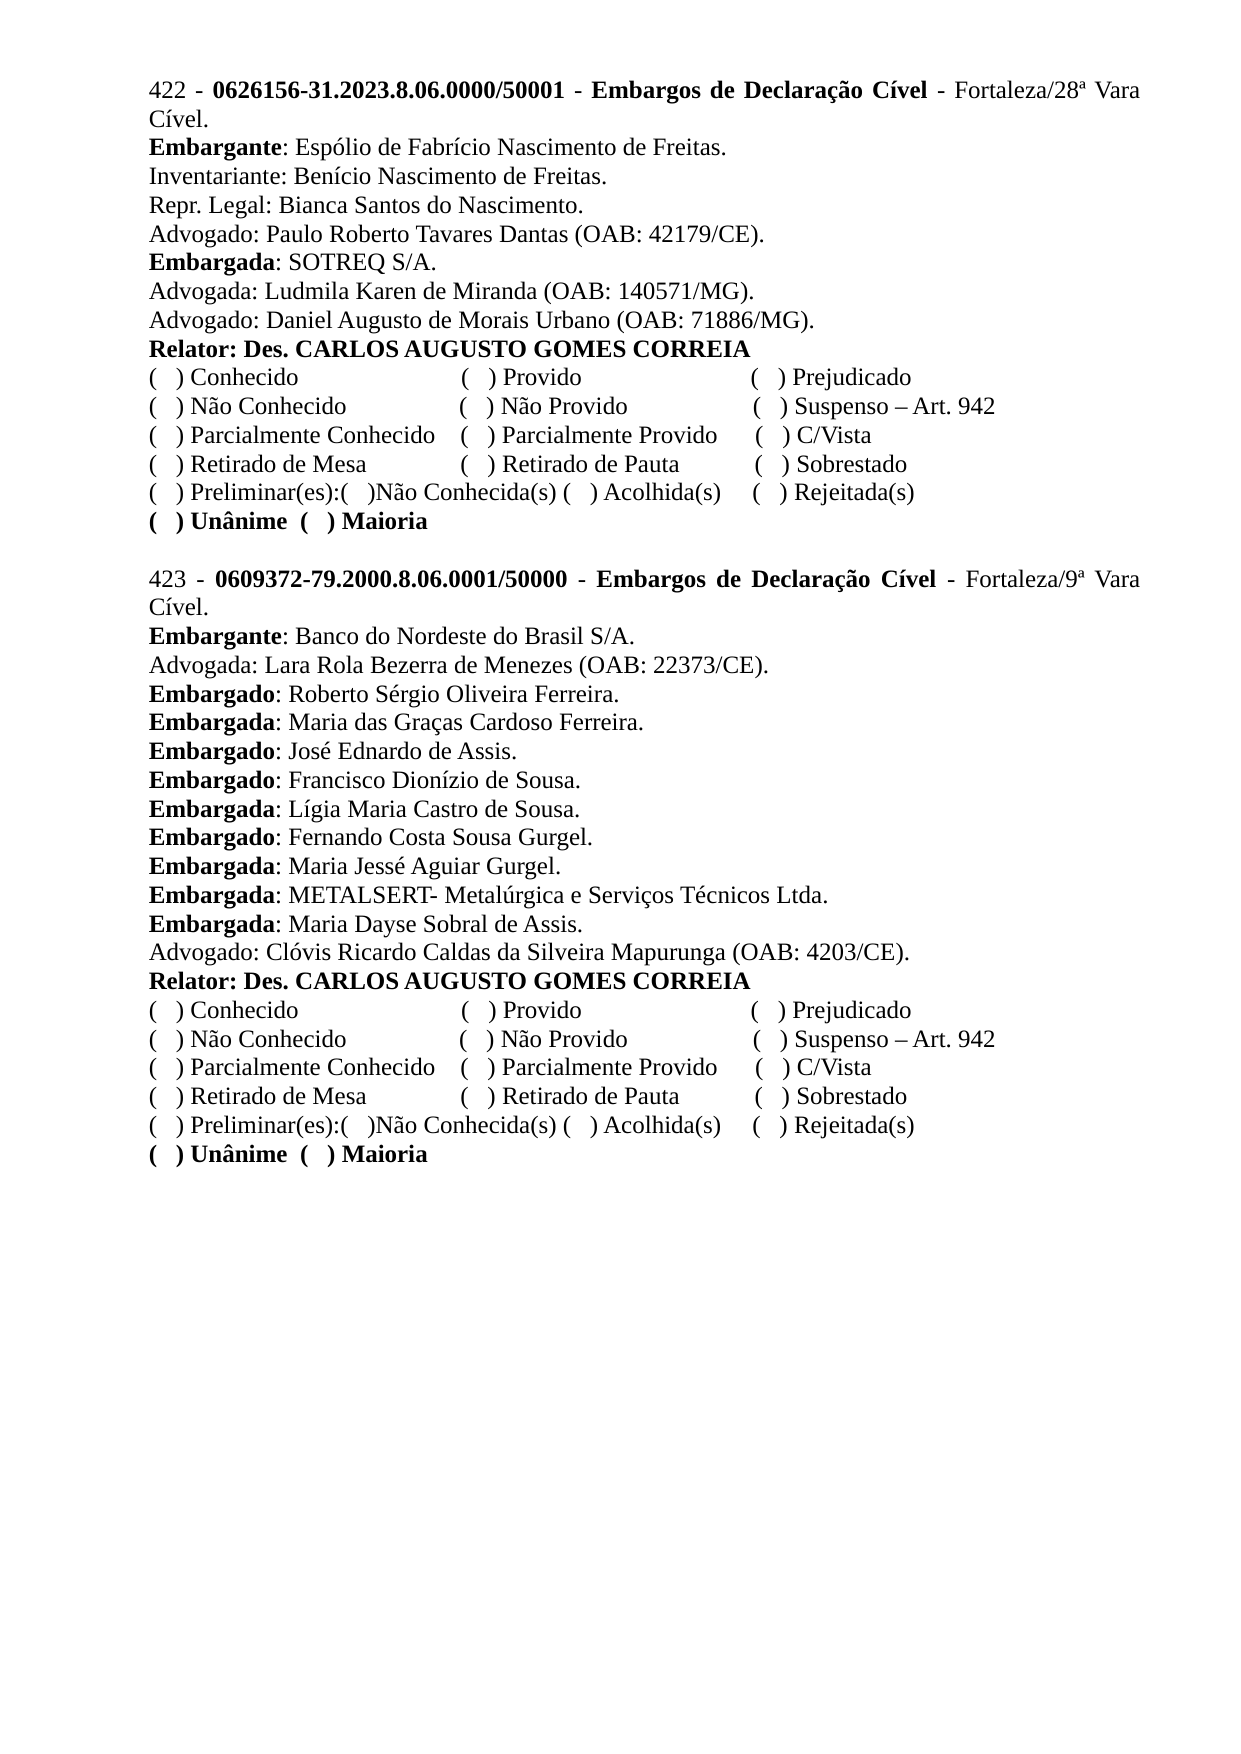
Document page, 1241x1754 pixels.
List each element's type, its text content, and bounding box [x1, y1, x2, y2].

text Embargante: Espólio de Fabrício Nascimento de Freitas. [148, 132, 1141, 161]
text Repr. Legal: Bianca Santos do Nascimento. [148, 190, 1141, 219]
text Embargada: METALSERT- Metalúrgica e Serviços Técnicos Ltda. [148, 880, 1141, 909]
text ( ) Retirado de Mesa ( ) Retirado de Pauta ( ) Sobrestado [148, 449, 1158, 477]
text Embargante: Banco do Nordeste do Brasil S/A. [148, 621, 1141, 650]
text Advogada: Ludmila Karen de Miranda (OAB: 140571/MG). [148, 276, 1141, 305]
text ( ) Conhecido ( ) Provido ( ) Prejudicado [148, 995, 1141, 1024]
text Embargada: Maria Jessé Aguiar Gurgel. [148, 851, 1141, 880]
text ( ) Parcialmente Conhecido ( ) Parcialmente Provido ( ) C/Vista [148, 1052, 1158, 1081]
text ( ) Preliminar(es):( )Não Conhecida(s) ( ) Acolhida(s) ( ) Rejeitada(s) [148, 477, 1158, 506]
text Embargada: Maria Dayse Sobral de Assis. [148, 909, 1141, 937]
text Embargado: Roberto Sérgio Oliveira Ferreira. [148, 679, 1141, 707]
text Embargado: Francisco Dionízio de Sousa. [148, 765, 1141, 794]
text Embargado: Fernando Costa Sousa Gurgel. [148, 822, 1141, 851]
text 423 - 0609372-79.2000.8.06.0001/50000 - Embargos de Declaração Cível - Fortaleza/9ª Vara Cível. [148, 564, 1141, 621]
text Advogado: Daniel Augusto de Morais Urbano (OAB: 71886/MG). [148, 305, 1141, 334]
text Embargado: José Ednardo de Assis. [148, 736, 1141, 765]
text ( ) Não Conhecido ( ) Não Provido ( ) Suspenso – Art. 942 [148, 1024, 1158, 1052]
text Advogado: Clóvis Ricardo Caldas da Silveira Mapurunga (OAB: 4203/CE). [148, 937, 1141, 966]
text Embargada: Lígia Maria Castro de Sousa. [148, 794, 1141, 822]
text Relator: Des. CARLOS AUGUSTO GOMES CORREIA [148, 966, 1141, 995]
text Embargada: Maria das Graças Cardoso Ferreira. [148, 707, 1141, 736]
text ( ) Unânime ( ) Maioria [148, 1139, 1158, 1167]
text ( ) Preliminar(es):( )Não Conhecida(s) ( ) Acolhida(s) ( ) Rejeitada(s) [148, 1110, 1158, 1139]
text Embargada: SOTREQ S/A. [148, 247, 1141, 276]
text Advogado: Paulo Roberto Tavares Dantas (OAB: 42179/CE). [148, 219, 1141, 247]
text ( ) Unânime ( ) Maioria [148, 506, 1158, 535]
text ( ) Conhecido ( ) Provido ( ) Prejudicado [148, 362, 1141, 391]
text 422 - 0626156-31.2023.8.06.0000/50001 - Embargos de Declaração Cível - Fortaleza/28ª Vara Cível. [148, 75, 1141, 132]
text Relator: Des. CARLOS AUGUSTO GOMES CORREIA [148, 334, 1141, 362]
text ( ) Retirado de Mesa ( ) Retirado de Pauta ( ) Sobrestado [148, 1081, 1158, 1110]
text ( ) Não Conhecido ( ) Não Provido ( ) Suspenso – Art. 942 [148, 391, 1158, 420]
text ( ) Parcialmente Conhecido ( ) Parcialmente Provido ( ) C/Vista [148, 420, 1158, 449]
text Advogada: Lara Rola Bezerra de Menezes (OAB: 22373/CE). [148, 650, 1141, 679]
text Inventariante: Benício Nascimento de Freitas. [148, 161, 1141, 190]
